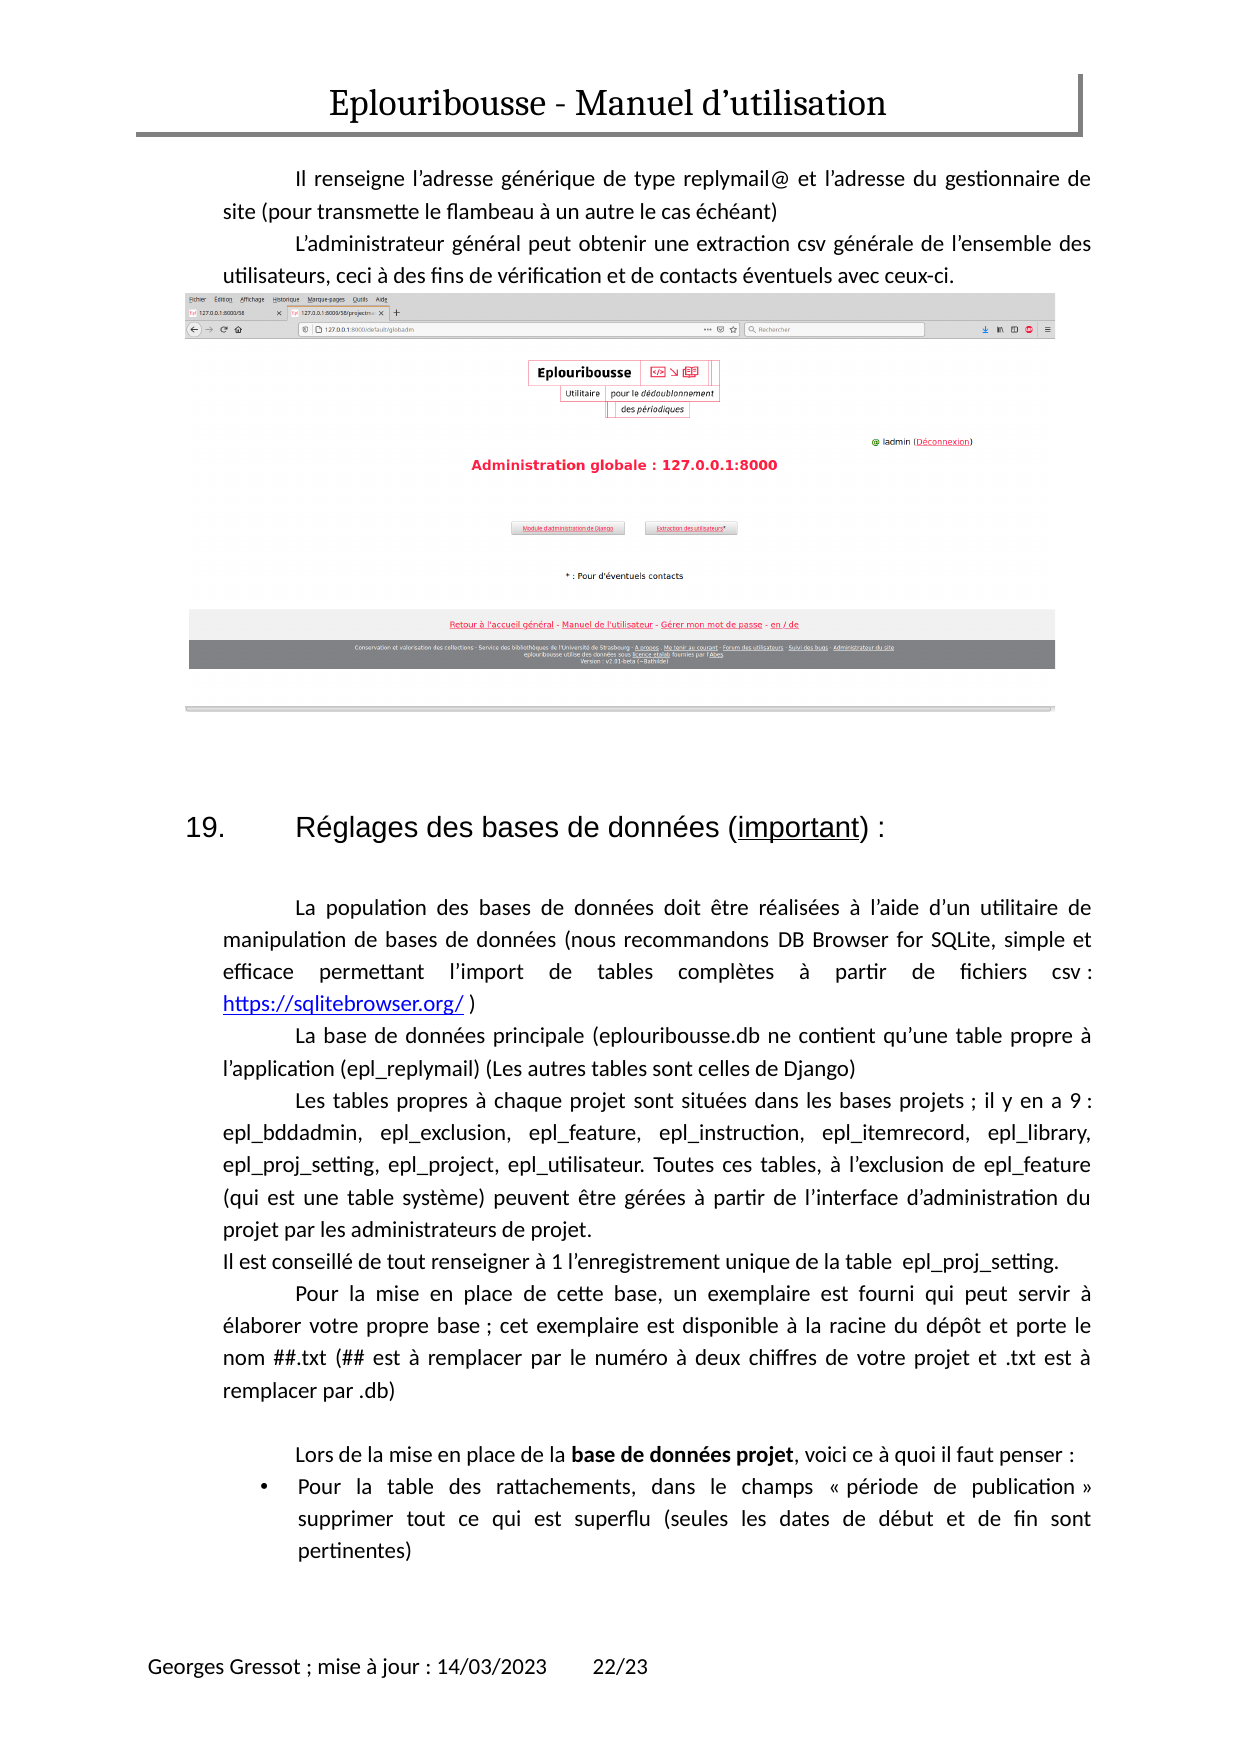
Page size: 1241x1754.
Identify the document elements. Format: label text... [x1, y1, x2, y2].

list Pour la mise en place de cette base, un exemplaire est fourni qui peut servir à élaborer votre propre base ; cet exemplaire est disponible à la racine du dépôt et porte le nom ##.txt (## est à remplacer par le numéro à deux chiffres de votre projet et .txt est à remplacer par .db) [223, 1279, 1093, 1404]
list Il est conseillé de tout renseigner à 1 l’enregistrement unique de la table epl_proj_setting. [223, 1247, 1093, 1275]
list La population des bases de données doit être réalisées à l’aide d’un utilitaire de manipulation de bases de données (nous recommandons DB Browser for SQLite, simple et efficace permettant l’import de tables complètes à partir de fichiers csv : https://sqlitebrowser.org/ ) [223, 893, 1093, 1017]
list La base de données principale (eplouribousse.db ne contient qu’une table propre à l’application (epl_replymail) (Les autres tables sont celles de Django) [223, 1022, 1093, 1082]
list Les tables propres à chaque projet sont situées dans les bases projets ; il y en a 9 : epl_bddadmin, epl_exclusion, epl_feature, epl_instruction, epl_itemrecord, epl_library, epl_proj_setting, epl_project, epl_utilisateur. Toutes ces tables, à l’exclusion de epl_feature (qui est une table système) peuvent être gérées à partir de l’interface d’administration du projet par les administrateurs de projet. [223, 1086, 1093, 1243]
list L’administrateur général peut obtenir une extraction csv générale de l’ensemble des utilisateurs, ceci à des fins de vérification et de contacts éventuels avec ceux-ci. [223, 229, 1093, 289]
list Pour la table des rattachements, dans le champs « période de publication » supprimer tout ce qui est superflu (seules les dates de début et de fin sont pertinentes) [260, 1472, 1093, 1565]
list Lors de la mise en place de la base de données projet, voici ce à quoi il faut penser : [223, 1440, 1093, 1468]
subtitle Réglages des bases de données (important) : [185, 810, 1093, 843]
picture [185, 293, 1055, 712]
list Il renseigne l’adresse générique de type replymail@ et l’adresse du gestionnaire de site (pour transmette le flambeau à un autre le cas échéant) [223, 164, 1093, 225]
